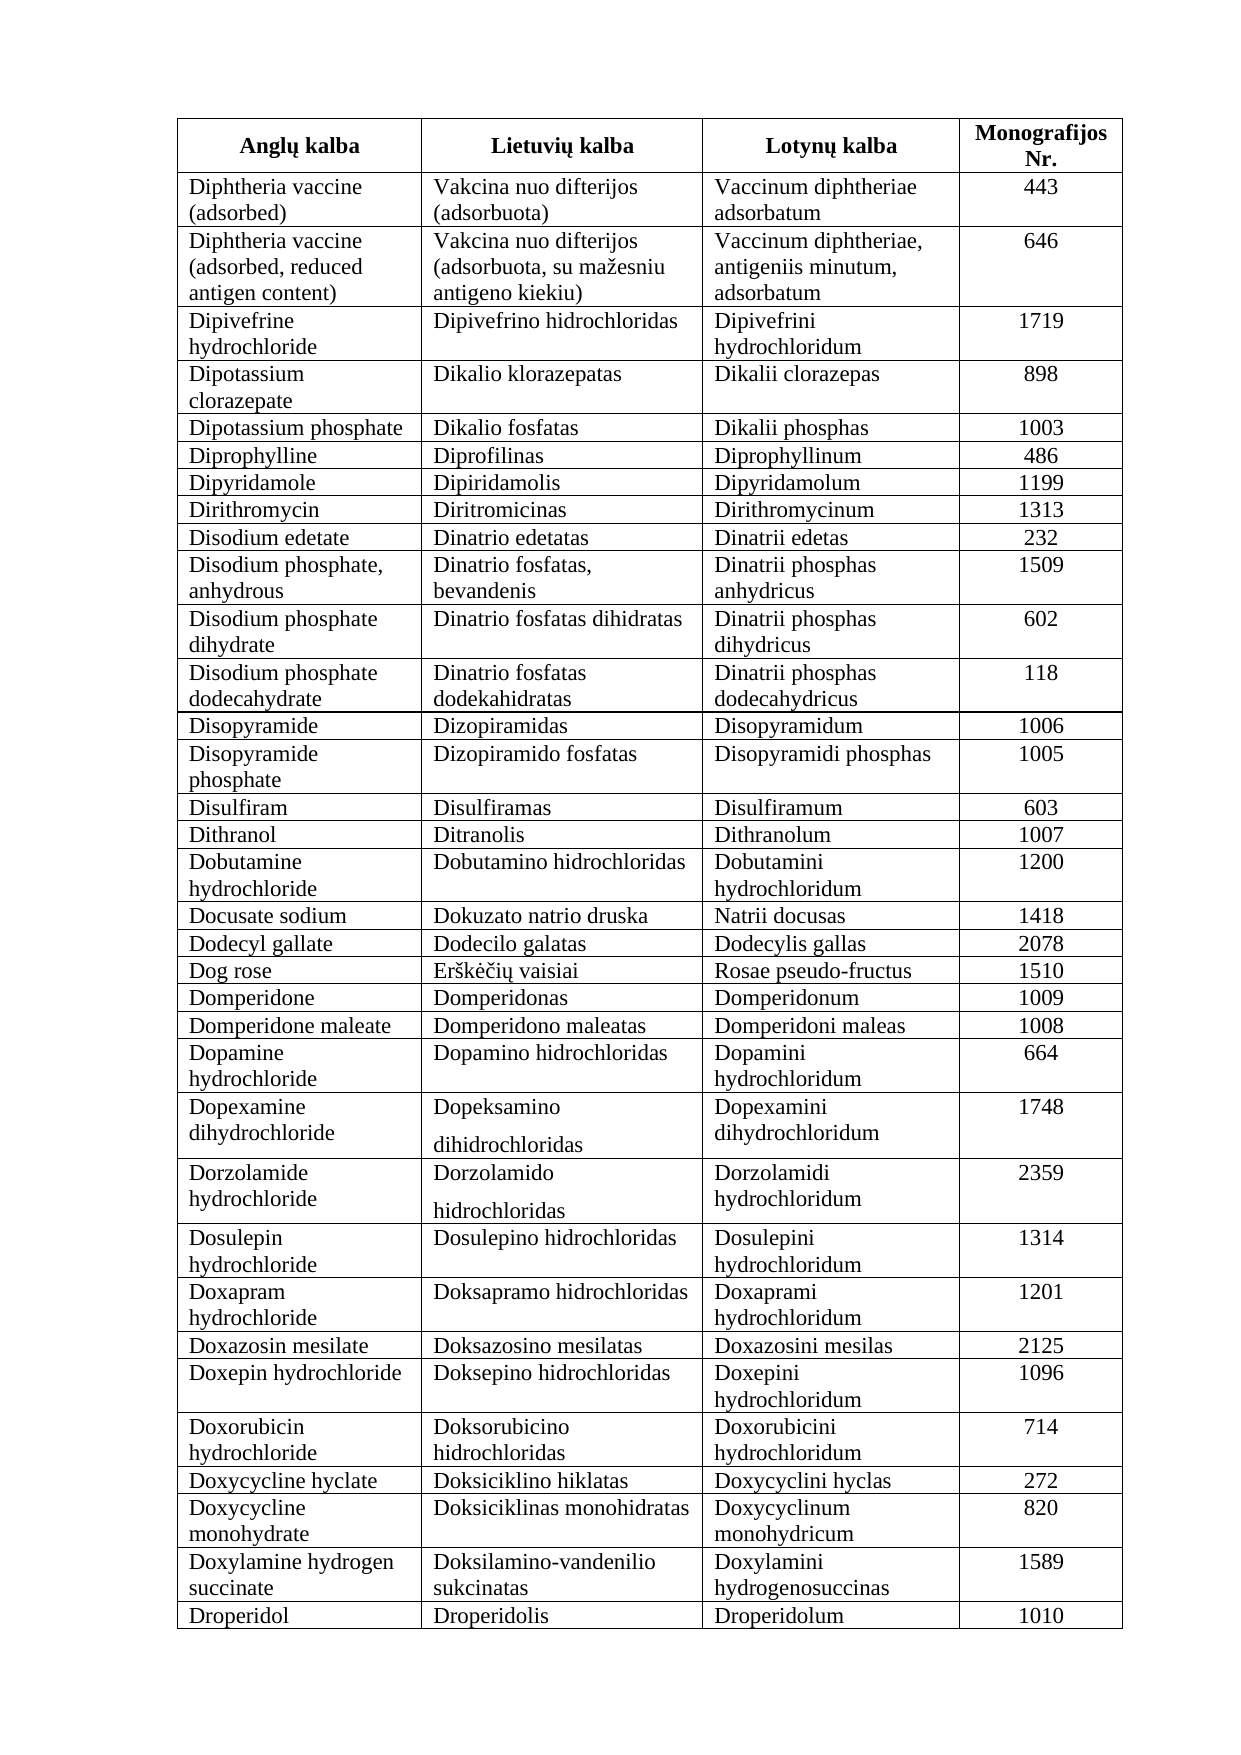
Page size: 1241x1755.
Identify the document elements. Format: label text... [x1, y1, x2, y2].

table_cell 1200 [960, 849, 1122, 901]
table_cell Dithranol [178, 821, 421, 847]
table_cell Domperidonas [422, 984, 702, 1011]
table_cell Disodium edetate [178, 524, 421, 550]
table_cell Doksilamino-vandenilio sukcinatas [422, 1548, 702, 1601]
table_cell Droperidol [178, 1602, 421, 1628]
table_cell Disulfiramas [422, 794, 702, 820]
table_cell Dipyridamolum [703, 469, 959, 495]
table_cell 1719 [960, 307, 1122, 359]
table_cell Disopyramide [178, 713, 421, 739]
table_cell Dobutamini hydrochloridum [703, 849, 959, 901]
table_cell Doxepin hydrochloride [178, 1359, 421, 1412]
table_cell Dokuzato natrio druska [422, 902, 702, 928]
table_cell Dinatrio fosfatas, bevandenis [422, 551, 702, 604]
table_cell Dipotassium phosphate [178, 414, 421, 441]
table_cell Disopyramide phosphate [178, 740, 421, 793]
table_cell Dinatrio fosfatas dodekahidratas [422, 659, 702, 711]
table_cell Dinatrii edetas [703, 524, 959, 550]
table_cell 443 [960, 173, 1122, 226]
table_cell Disopyramidum [703, 713, 959, 739]
table_cell Doksorubicino hidrochloridas [422, 1413, 702, 1466]
table_cell 1199 [960, 469, 1122, 495]
table_cell 714 [960, 1413, 1122, 1466]
table_cell Vaccinum diphtheriae, antigeniis minutum, adsorbatum [703, 227, 959, 306]
table_cell Dodecilo galatas [422, 930, 702, 956]
table_cell Disulfiram [178, 794, 421, 820]
table_cell Doksiciklinas monohidratas [422, 1494, 702, 1547]
table_cell Doxorubicini hydrochloridum [703, 1413, 959, 1466]
table_cell Doxycycline hyclate [178, 1467, 421, 1493]
table_cell 898 [960, 361, 1122, 413]
table_cell Vakcina nuo difterijos (adsorbuota, su mažesniu antigeno kiekiu) [422, 227, 702, 306]
table_cell Dikalio klorazepatas [422, 361, 702, 413]
table_cell Dipotassium clorazepate [178, 361, 421, 413]
table_cell 1418 [960, 902, 1122, 928]
table_cell Domperidone [178, 984, 421, 1011]
table_cell Dobutamine hydrochloride [178, 849, 421, 901]
table_cell Doxepini hydrochloridum [703, 1359, 959, 1412]
table_cell Dorzolamido hidrochloridas [422, 1159, 702, 1223]
table_header Lotynų kalba [703, 119, 959, 172]
table_cell Vakcina nuo difterijos (adsorbuota) [422, 173, 702, 226]
table_cell Dizopiramidas [422, 713, 702, 739]
table_cell 232 [960, 524, 1122, 550]
table_cell Dopeksamino dihidrochloridas [422, 1093, 702, 1158]
table_cell Doxycycline monohydrate [178, 1494, 421, 1547]
table_cell Diritromicinas [422, 496, 702, 523]
table_cell 1005 [960, 740, 1122, 793]
table_cell Diprofilinas [422, 442, 702, 468]
table_cell Diphtheria vaccine (adsorbed, reduced antigen content) [178, 227, 421, 306]
table_cell Dirithromycin [178, 496, 421, 523]
table_cell 118 [960, 659, 1122, 711]
table_cell 1007 [960, 821, 1122, 847]
table_cell Domperidoni maleas [703, 1012, 959, 1038]
table_cell 2359 [960, 1159, 1122, 1223]
table_cell Dopamini hydrochloridum [703, 1039, 959, 1092]
table_cell Dorzolamide hydrochloride [178, 1159, 421, 1223]
table_cell Dikalii clorazepas [703, 361, 959, 413]
table_header Lietuvių kalba [422, 119, 702, 172]
table_cell 1009 [960, 984, 1122, 1011]
table_cell Ditranolis [422, 821, 702, 847]
table_cell Dog rose [178, 957, 421, 983]
table_cell Dorzolamidi hydrochloridum [703, 1159, 959, 1223]
table_cell Doxazosini mesilas [703, 1332, 959, 1358]
table_cell Domperidono maleatas [422, 1012, 702, 1038]
table_cell Dobutamino hidrochloridas [422, 849, 702, 901]
table_cell 2125 [960, 1332, 1122, 1358]
table_cell Diphtheria vaccine (adsorbed) [178, 173, 421, 226]
table_cell 272 [960, 1467, 1122, 1493]
table_cell Dipivefrino hidrochloridas [422, 307, 702, 359]
table_cell Doxaprami hydrochloridum [703, 1278, 959, 1331]
table_cell 603 [960, 794, 1122, 820]
table_cell Doxazosin mesilate [178, 1332, 421, 1358]
table_cell Dopamine hydrochloride [178, 1039, 421, 1092]
table_cell Dipivefrini hydrochloridum [703, 307, 959, 359]
table_cell Dinatrii phosphas dihydricus [703, 605, 959, 658]
table_cell Domperidone maleate [178, 1012, 421, 1038]
table_cell Doksepino hidrochloridas [422, 1359, 702, 1412]
table_cell Vaccinum diphtheriae adsorbatum [703, 173, 959, 226]
table_cell 1748 [960, 1093, 1122, 1158]
table_cell Doksapramo hidrochloridas [422, 1278, 702, 1331]
table_cell 1589 [960, 1548, 1122, 1601]
table_cell 1010 [960, 1602, 1122, 1628]
table_cell Dopexamine dihydrochloride [178, 1093, 421, 1158]
table_cell Droperidolis [422, 1602, 702, 1628]
table_cell Droperidolum [703, 1602, 959, 1628]
table_cell Natrii docusas [703, 902, 959, 928]
table_cell Dinatrio fosfatas dihidratas [422, 605, 702, 658]
table_cell Dipiridamolis [422, 469, 702, 495]
table_cell Doxapram hydrochloride [178, 1278, 421, 1331]
table_cell Disodium phosphate dodecahydrate [178, 659, 421, 711]
table_cell Disodium phosphate dihydrate [178, 605, 421, 658]
table_cell 1008 [960, 1012, 1122, 1038]
table_cell 1003 [960, 414, 1122, 441]
table_cell Dodecyl gallate [178, 930, 421, 956]
table_cell Dinatrio edetatas [422, 524, 702, 550]
table_cell Dizopiramido fosfatas [422, 740, 702, 793]
table_cell Dosulepino hidrochloridas [422, 1224, 702, 1277]
table_cell Doxycyclinum monohydricum [703, 1494, 959, 1547]
table_cell 820 [960, 1494, 1122, 1547]
table_cell Disulfiramum [703, 794, 959, 820]
table_cell 2078 [960, 930, 1122, 956]
table_header Monografijos Nr. [960, 119, 1122, 172]
table_cell 1510 [960, 957, 1122, 983]
table_cell Dinatrii phosphas anhydricus [703, 551, 959, 604]
table_cell Disodium phosphate, anhydrous [178, 551, 421, 604]
table_cell Dipivefrine hydrochloride [178, 307, 421, 359]
table_cell Rosae pseudo-fructus [703, 957, 959, 983]
table_cell Doxylamini hydrogenosuccinas [703, 1548, 959, 1601]
table_cell 664 [960, 1039, 1122, 1092]
table_cell 1096 [960, 1359, 1122, 1412]
table_cell Domperidonum [703, 984, 959, 1011]
table_cell Doxorubicin hydrochloride [178, 1413, 421, 1466]
table_cell 1313 [960, 496, 1122, 523]
table_cell Dirithromycinum [703, 496, 959, 523]
table_cell Dopamino hidrochloridas [422, 1039, 702, 1092]
table_cell 1314 [960, 1224, 1122, 1277]
table_cell Doksiciklino hiklatas [422, 1467, 702, 1493]
table_cell 1509 [960, 551, 1122, 604]
table_cell 1006 [960, 713, 1122, 739]
table_cell Diprophylline [178, 442, 421, 468]
table_cell Dipyridamole [178, 469, 421, 495]
table_cell Doksazosino mesilatas [422, 1332, 702, 1358]
table_cell 602 [960, 605, 1122, 658]
table_cell Dosulepin hydrochloride [178, 1224, 421, 1277]
table_cell Dikalii phosphas [703, 414, 959, 441]
table_cell 1201 [960, 1278, 1122, 1331]
table_cell Dosulepini hydrochloridum [703, 1224, 959, 1277]
table_cell 646 [960, 227, 1122, 306]
table_cell Dikalio fosfatas [422, 414, 702, 441]
table_cell Dithranolum [703, 821, 959, 847]
table_cell Diprophyllinum [703, 442, 959, 468]
table_cell Doxylamine hydrogen succinate [178, 1548, 421, 1601]
table_cell Docusate sodium [178, 902, 421, 928]
table_cell Dinatrii phosphas dodecahydricus [703, 659, 959, 711]
table_header Anglų kalba [178, 119, 421, 172]
table_cell Dopexamini dihydrochloridum [703, 1093, 959, 1158]
table_cell Erškėčių vaisiai [422, 957, 702, 983]
table_cell Dodecylis gallas [703, 930, 959, 956]
table_cell 486 [960, 442, 1122, 468]
table_cell Doxycyclini hyclas [703, 1467, 959, 1493]
table_cell Disopyramidi phosphas [703, 740, 959, 793]
